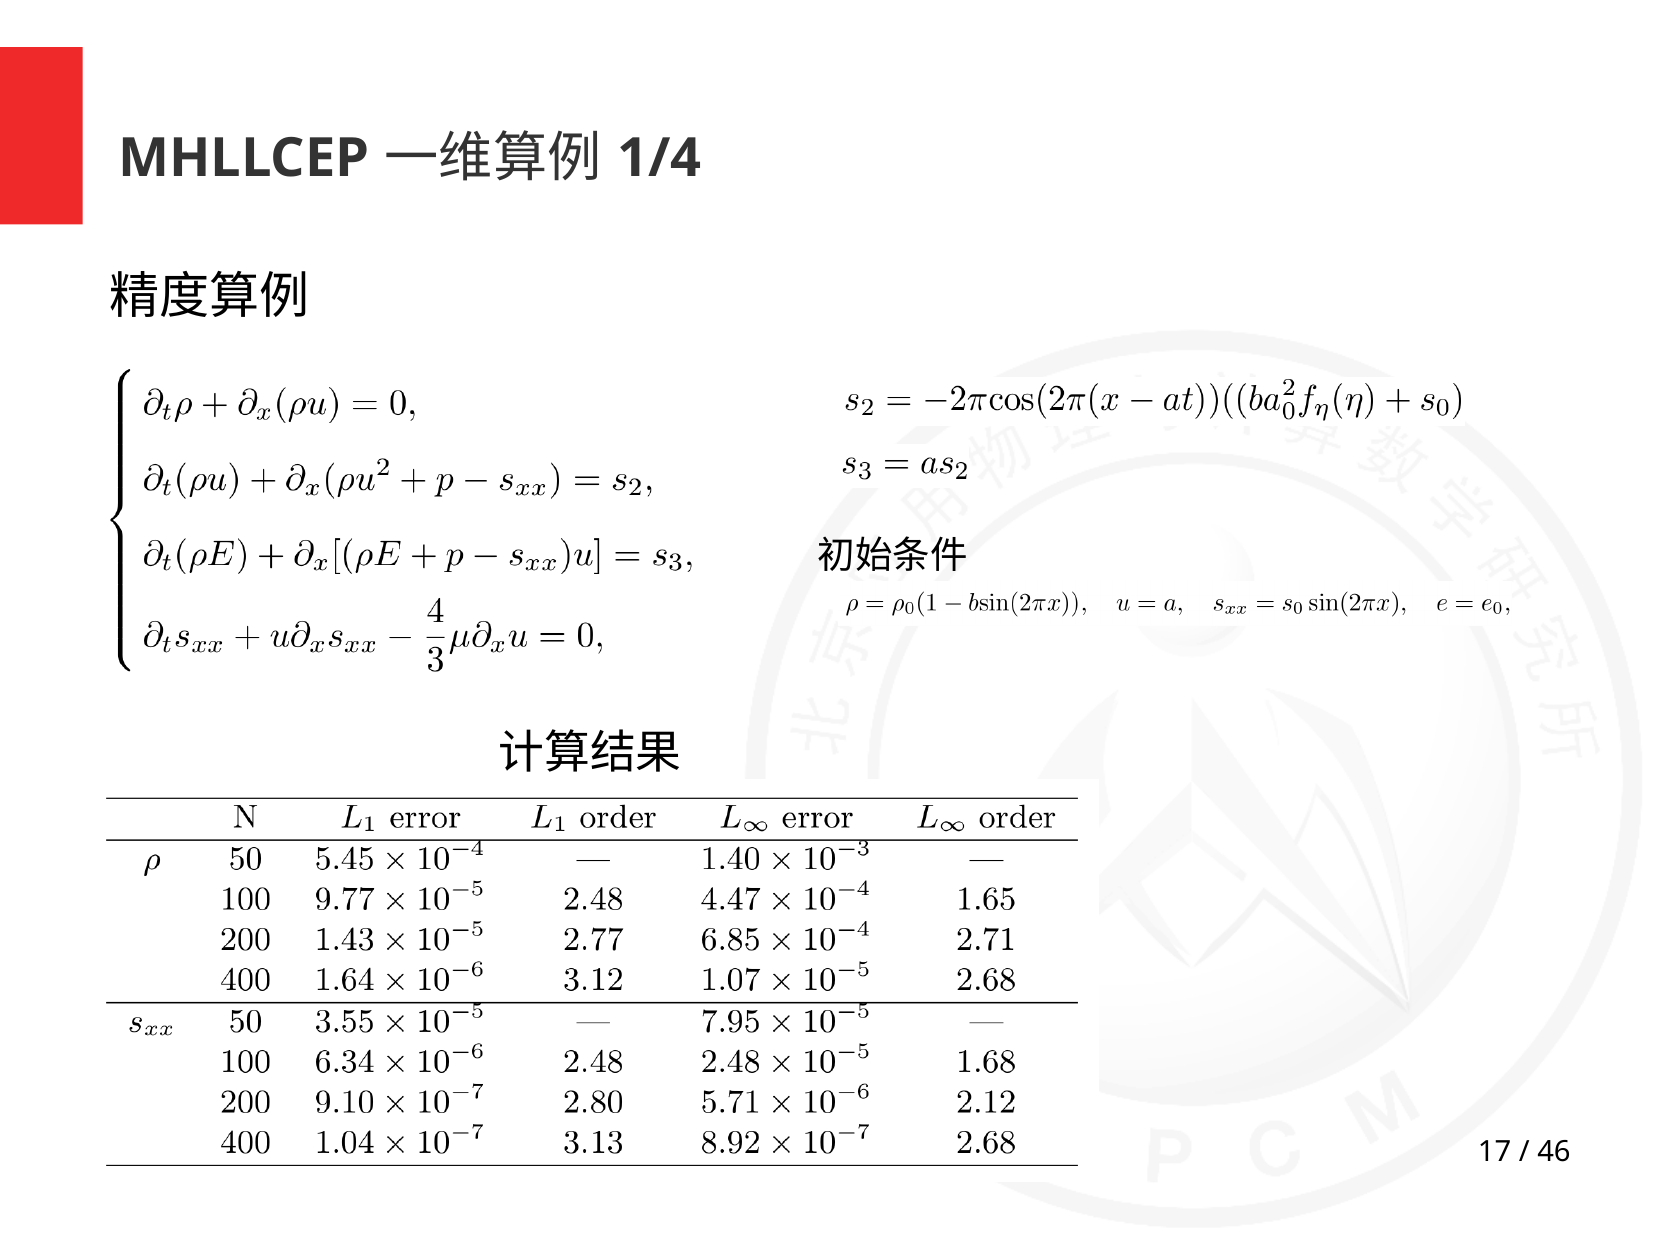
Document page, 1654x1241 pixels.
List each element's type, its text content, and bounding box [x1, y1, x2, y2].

picture [92, 321, 1654, 1241]
title MHLLCEP一维算例1/4 [118, 49, 1571, 257]
text_box 计算结果 [484, 708, 969, 775]
picture [95, 352, 697, 686]
text_box 精度算例 [94, 248, 638, 319]
text_box 初始条件 [803, 517, 1028, 574]
